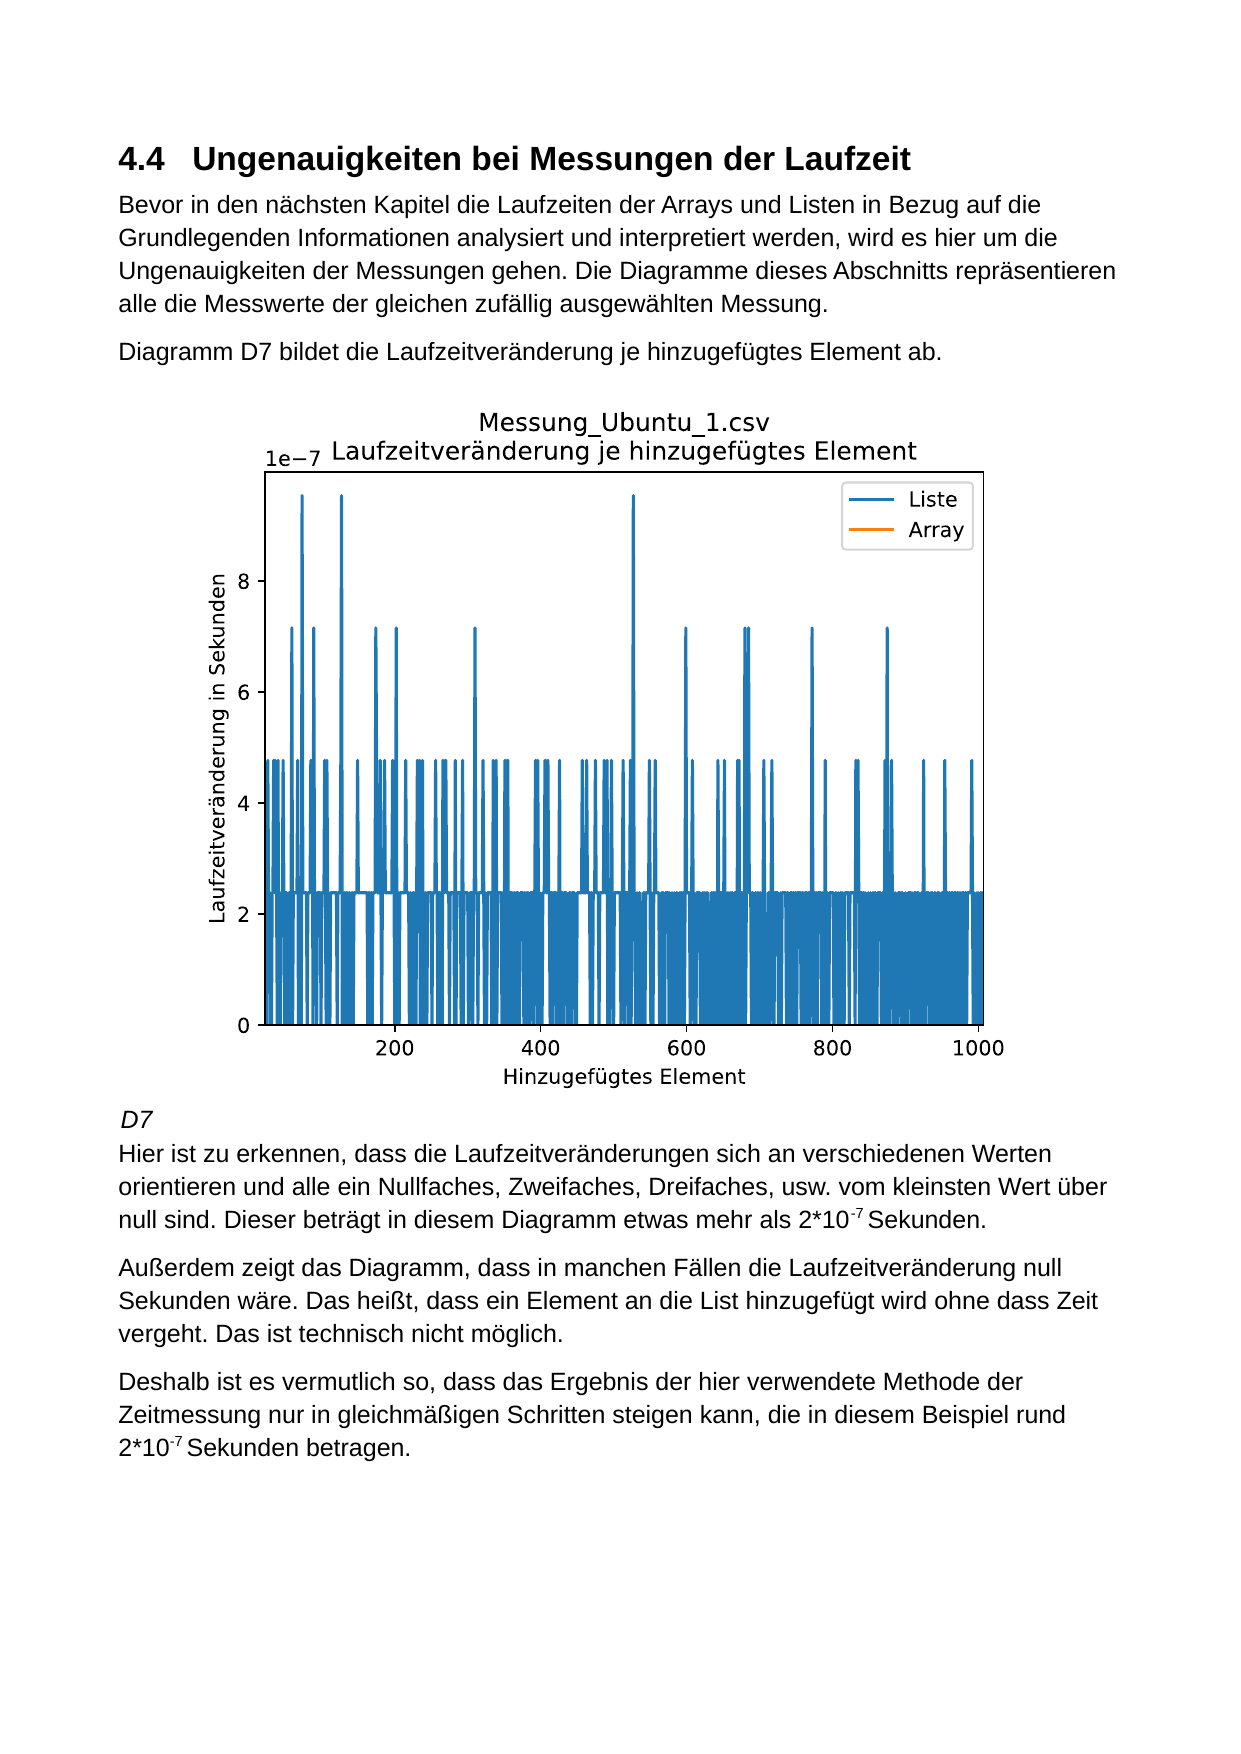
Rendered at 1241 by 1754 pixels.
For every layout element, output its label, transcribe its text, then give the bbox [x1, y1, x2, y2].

text Deshalb ist es vermutlich so, dass das Ergebnis der hier verwendete Methode der Zeitmessung nur in gleichmäßigen Schritten steigen kann, die in diesem Beispiel rund 2*10-7 Sekunden betragen. [118, 1367, 1122, 1461]
text Diagramm D7 bildet die Laufzeitveränderung je hinzugefügtes Element ab. [118, 337, 1122, 366]
subtitle 4.4 Ungenauigkeiten bei Messungen der Laufzeit [118, 139, 1122, 178]
text D7 [120, 398, 1080, 1133]
text Bevor in den nächsten Kapitel die Laufzeiten der Arrays und Listen in Bezug auf die Grundlegenden Informationen analysiert und interpretiert werden, wird es hier um die Ungenauigkeiten der Messungen gehen. Die Diagramme dieses Abschnitts repräsentieren alle die Messwerte der gleichen zufällig ausgewählten Messung. [118, 190, 1122, 318]
text Hier ist zu erkennen, dass die Laufzeitveränderungen sich an verschiedenen Werten orientieren und alle ein Nullfaches, Zweifaches, Dreifaches, usw. vom kleinsten Wert über null sind. Dieser beträgt in diesem Diagramm etwas mehr als 2*10-7 Sekunden. [118, 384, 1122, 1234]
text Außerdem zeigt das Diagramm, dass in manchen Fällen die Laufzeitveränderung null Sekunden wäre. Das heißt, dass ein Element an die List hinzugefügt wird ohne dass Zeit vergeht. Das ist technisch nicht möglich. [118, 1253, 1122, 1348]
